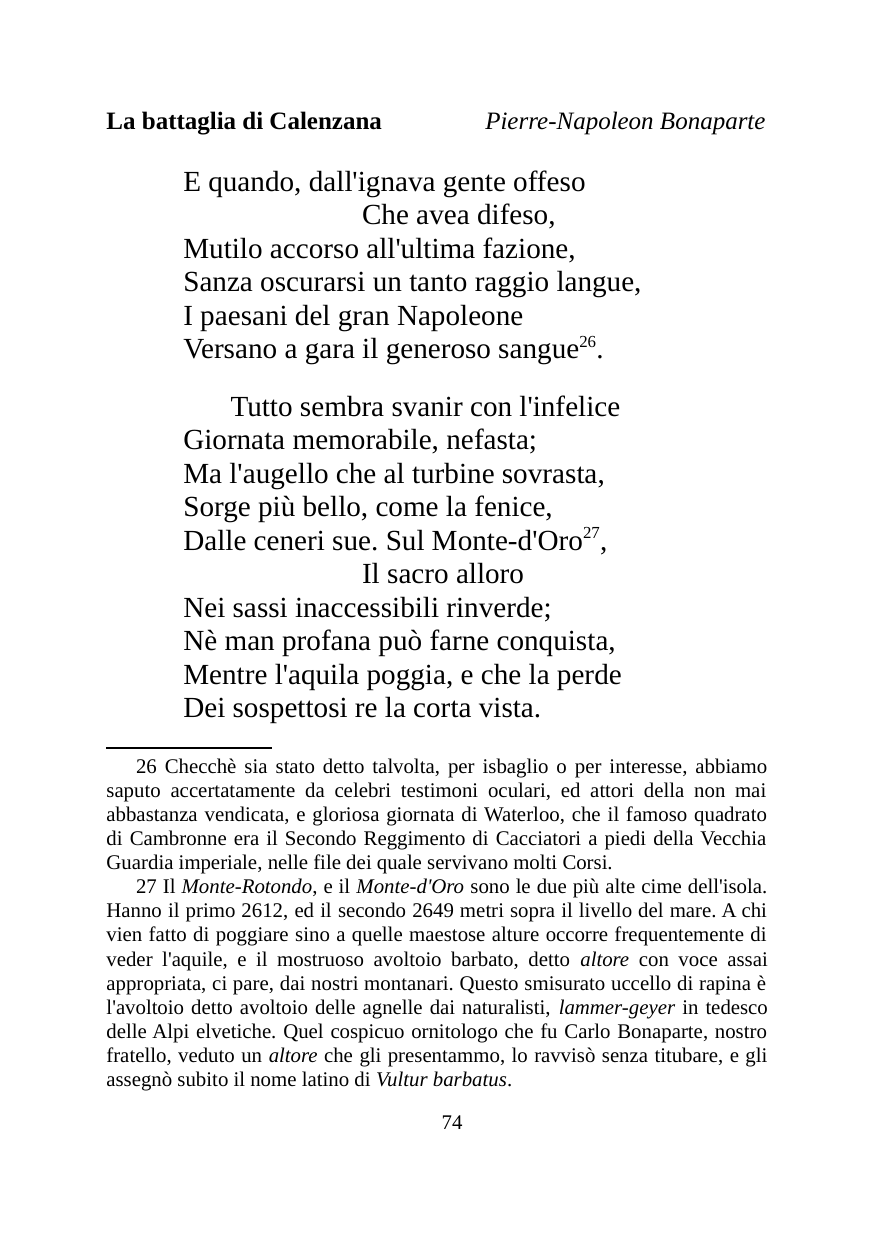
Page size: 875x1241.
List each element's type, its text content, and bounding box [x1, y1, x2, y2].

text Il sacro alloro [345, 556, 768, 590]
text E quando, dall'ignava gente offeso [183, 164, 768, 197]
text Mutilo accorso all'ultima fazione, Sanza oscurarsi un tanto raggio langue, I paesani del gran Napoleone Versano a gara il generoso sangue. [183, 231, 768, 365]
text Nei sassi inaccessibili rinverde; Nè man profana può farne conquista, Mentre l'aquila poggia, e che la perde Dei sospettosi re la corta vista. [183, 590, 768, 724]
text Tutto sembra svanir con l'infelice Giornata memorabile, nefasta; Ma l'augello che al turbine sovrasta, Sorge più bello, come la fenice, Dalle ceneri sue. Sul Monte-d'Oro, [183, 389, 768, 556]
text Checchè sia stato detto talvolta, per isbaglio o per interesse, abbiamo saputo accertatamente da celebri testimoni oculari, ed attori della non mai abbastanza vendicata, e gloriosa giornata di Waterloo, che il famoso quadrato di Cambronne era il Secondo Reggimento di Cacciatori a piedi della Vecchia Guardia imperiale, nelle file dei quale servivano molti Corsi. [106, 754, 768, 874]
text Che avea difeso, [345, 197, 768, 231]
text Il Monte-Rotondo, e il Monte-d'Oro sono le due più alte cime dell'isola. Hanno il primo 2612, ed il secondo 2649 metri sopra il livello del mare. A chi vien fatto di poggiare sino a quelle maestose alture occorre frequentemente di veder l'aquile, e il mostruoso avoltoio barbato, detto altore con voce assai appropriata, ci pare, dai nostri montanari. Questo smisurato uccello di rapina è l'avoltoio detto avoltoio delle agnelle dai naturalisti, lammer-geyer in tedesco delle Alpi elvetiche. Quel cospicuo ornitologo che fu Carlo Bonaparte, nostro fratello, veduto un altore che gli presentammo, lo ravvisò senza titubare, e gli assegnò subito il nome latino di Vultur barbatus. [106, 874, 768, 1091]
